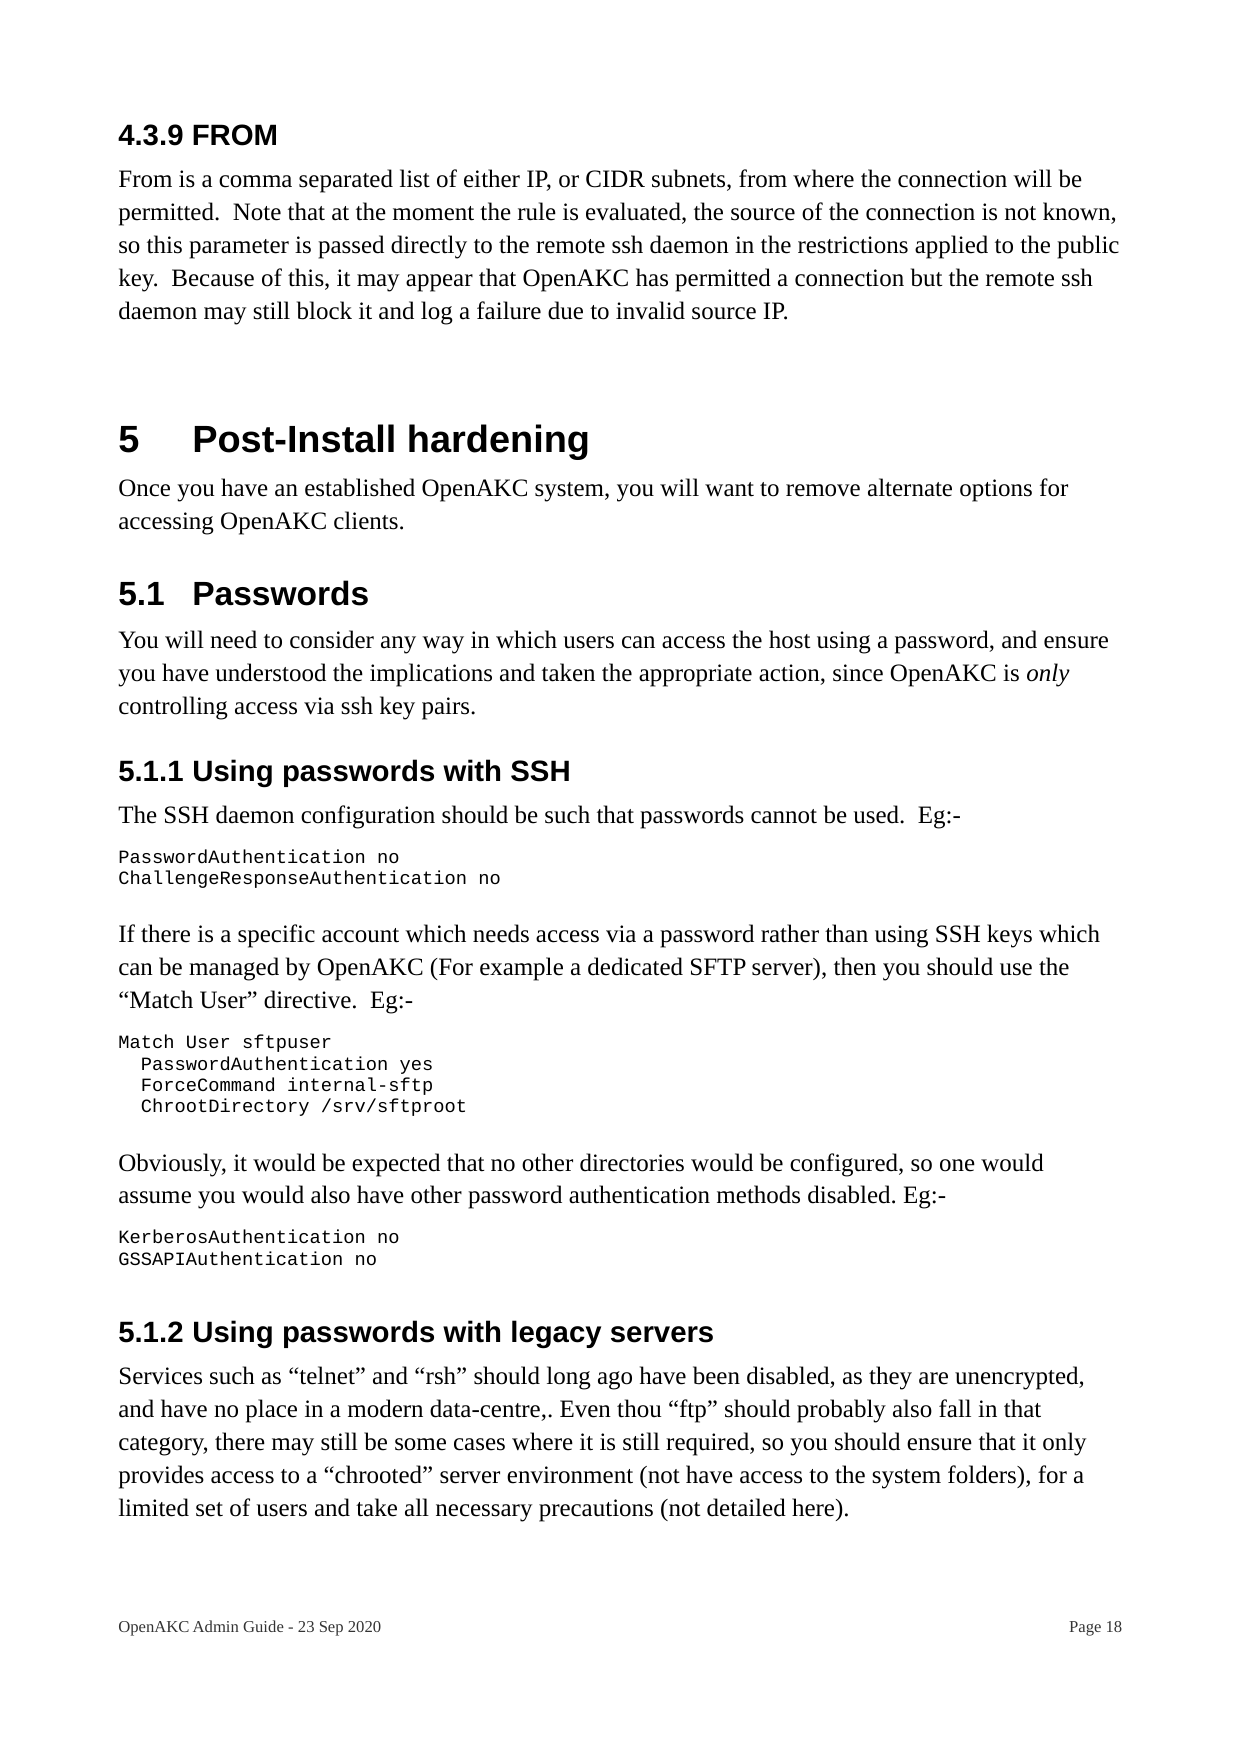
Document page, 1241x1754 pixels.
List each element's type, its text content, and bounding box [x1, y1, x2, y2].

text Services such as “telnet” and “rsh” should long ago have been disabled, as they are unencrypted, and have no place in a modern data-centre,. Even thou “ftp” should probably also fall in that category, there may still be some cases where it is still required, so you should ensure that it only provides access to a “chrooted” server environment (not have access to the system folders), for a limited set of users and take all necessary precautions (not detailed here). [118, 1361, 1122, 1522]
text KerberosAuthentication no [118, 1228, 1122, 1249]
subtitle 5 Post-Install hardening [118, 417, 1122, 460]
subtitle 4.3.9 FROM [118, 118, 1122, 152]
text Once you have an established OpenAKC system, you will want to remove alternate options for accessing OpenAKC clients. [118, 473, 1122, 534]
subtitle 5.1 Passwords [118, 574, 1122, 613]
text PasswordAuthentication no [118, 847, 1122, 869]
text Obviously, it would be expected that no other directories would be configured, so one would assume you would also have other password authentication methods disabled. Eg:- [118, 1148, 1122, 1209]
subtitle 5.1.1 Using passwords with SSH [118, 754, 1122, 787]
text From is a comma separated list of either IP, or CIDR subnets, from where the connection will be permitted. Note that at the moment the rule is evaluated, the source of the connection is not known, so this parameter is passed directly to the remote ssh daemon in the restrictions applied to the public key. Because of this, it may appear that OpenAKC has permitted a connection but the remote ssh daemon may still block it and log a failure due to invalid source IP. [118, 164, 1122, 325]
subtitle 5.1.2 Using passwords with legacy servers [118, 1315, 1122, 1348]
text If there is a specific account which needs access via a password rather than using SSH keys which can be managed by OpenAKC (For example a dedicated SFTP server), then you should use the “Match User” directive. Eg:- [118, 919, 1122, 1014]
text You will need to consider any way in which users can access the host using a password, and ensure you have understood the implications and taken the appropriate action, since OpenAKC is only controlling access via ssh key pairs. [118, 625, 1122, 720]
text Match User sftpuser [118, 1033, 1122, 1054]
text GSSAPIAuthentication no [118, 1249, 1122, 1271]
text ChallengeResponseAuthentication no [118, 869, 1122, 890]
text The SSH daemon configuration should be such that passwords cannot be used. Eg:- [118, 800, 1122, 829]
text PasswordAuthentication yes ForceCommand internal-sftp ChrootDirectory /srv/sftproot [118, 1054, 1122, 1118]
